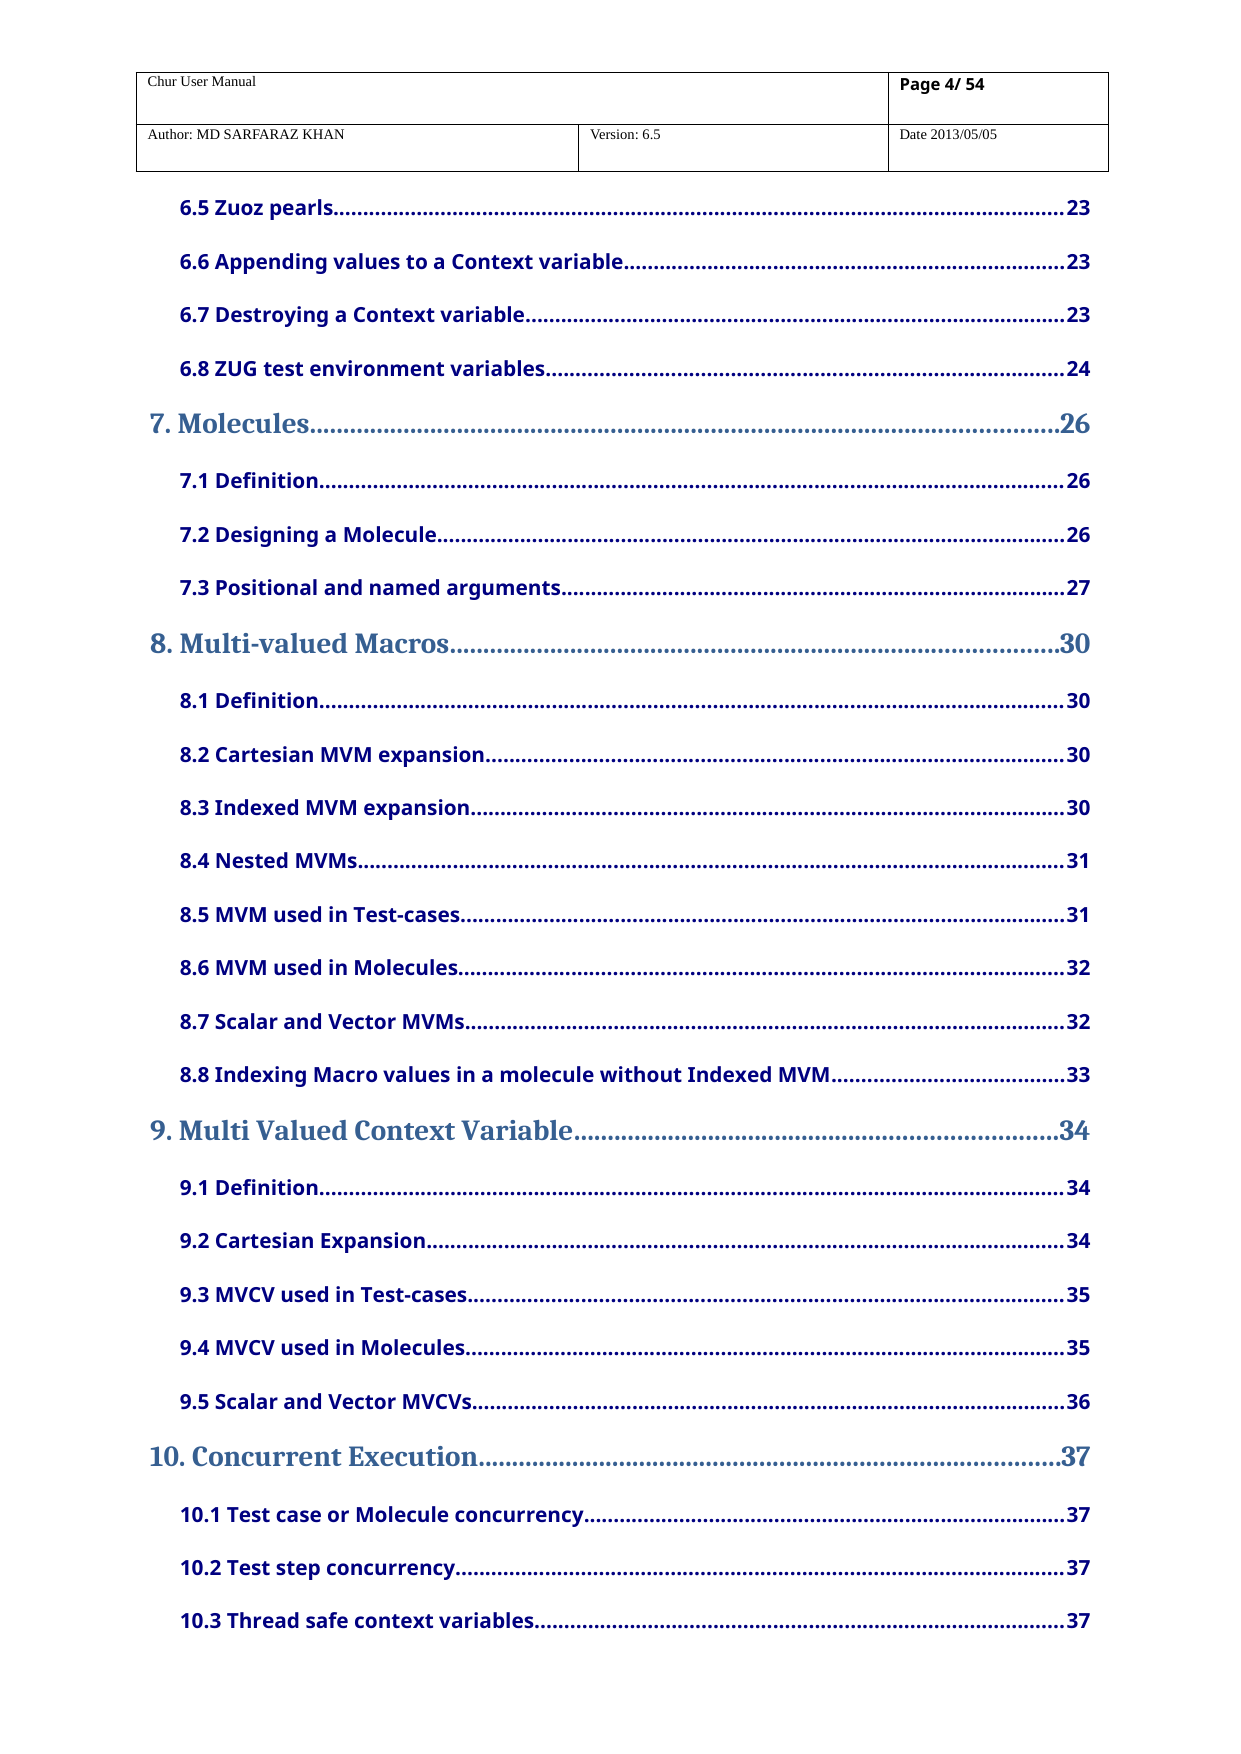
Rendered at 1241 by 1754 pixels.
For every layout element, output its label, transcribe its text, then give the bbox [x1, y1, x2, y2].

text 8.1 Definition 30 [179, 686, 1090, 715]
text 9.1 Definition 34 [179, 1173, 1090, 1202]
text 10.1 Test case or Molecule concurrency 37 [179, 1500, 1090, 1528]
text 6.7 Destroying a Context variable 23 [179, 300, 1090, 329]
text 7.3 Positional and named arguments 27 [179, 573, 1090, 602]
text 9.5 Scalar and Vector MVCVs 36 [179, 1387, 1090, 1415]
text 9. Multi Valued Context Variable 34 [150, 1114, 1090, 1147]
text 7.1 Definition 26 [179, 467, 1090, 495]
text 10.2 Test step concurrency 37 [179, 1553, 1090, 1582]
text 7.2 Designing a Molecule 26 [179, 520, 1090, 548]
text 8.7 Scalar and Vector MVMs 32 [179, 1007, 1090, 1035]
text 8.3 Indexed MVM expansion 30 [179, 793, 1090, 822]
text 9.4 MVCV used in Molecules 35 [179, 1333, 1090, 1362]
text 6.6 Appending values to a Context variable 23 [179, 247, 1090, 275]
text 9.2 Cartesian Expansion 34 [179, 1227, 1090, 1255]
text 8.4 Nested MVMs 31 [179, 847, 1090, 875]
text 7. Molecules 26 [150, 407, 1090, 441]
text 8.6 MVM used in Molecules 32 [179, 953, 1090, 982]
text 6.8 ZUG test environment variables 24 [179, 354, 1090, 382]
text 8. Multi-valued Macros 30 [150, 627, 1090, 661]
text 9.3 MVCV used in Test-cases 35 [179, 1280, 1090, 1308]
text 8.2 Cartesian MVM expansion 30 [179, 740, 1090, 768]
text 10.3 Thread safe context variables 37 [179, 1607, 1090, 1635]
text 8.5 MVM used in Test-cases 31 [179, 900, 1090, 928]
text 10. Concurrent Execution 37 [150, 1440, 1090, 1474]
text 6.5 Zuoz pearls 23 [179, 193, 1090, 222]
text 8.8 Indexing Macro values in a molecule without Indexed MVM 33 [179, 1060, 1090, 1089]
